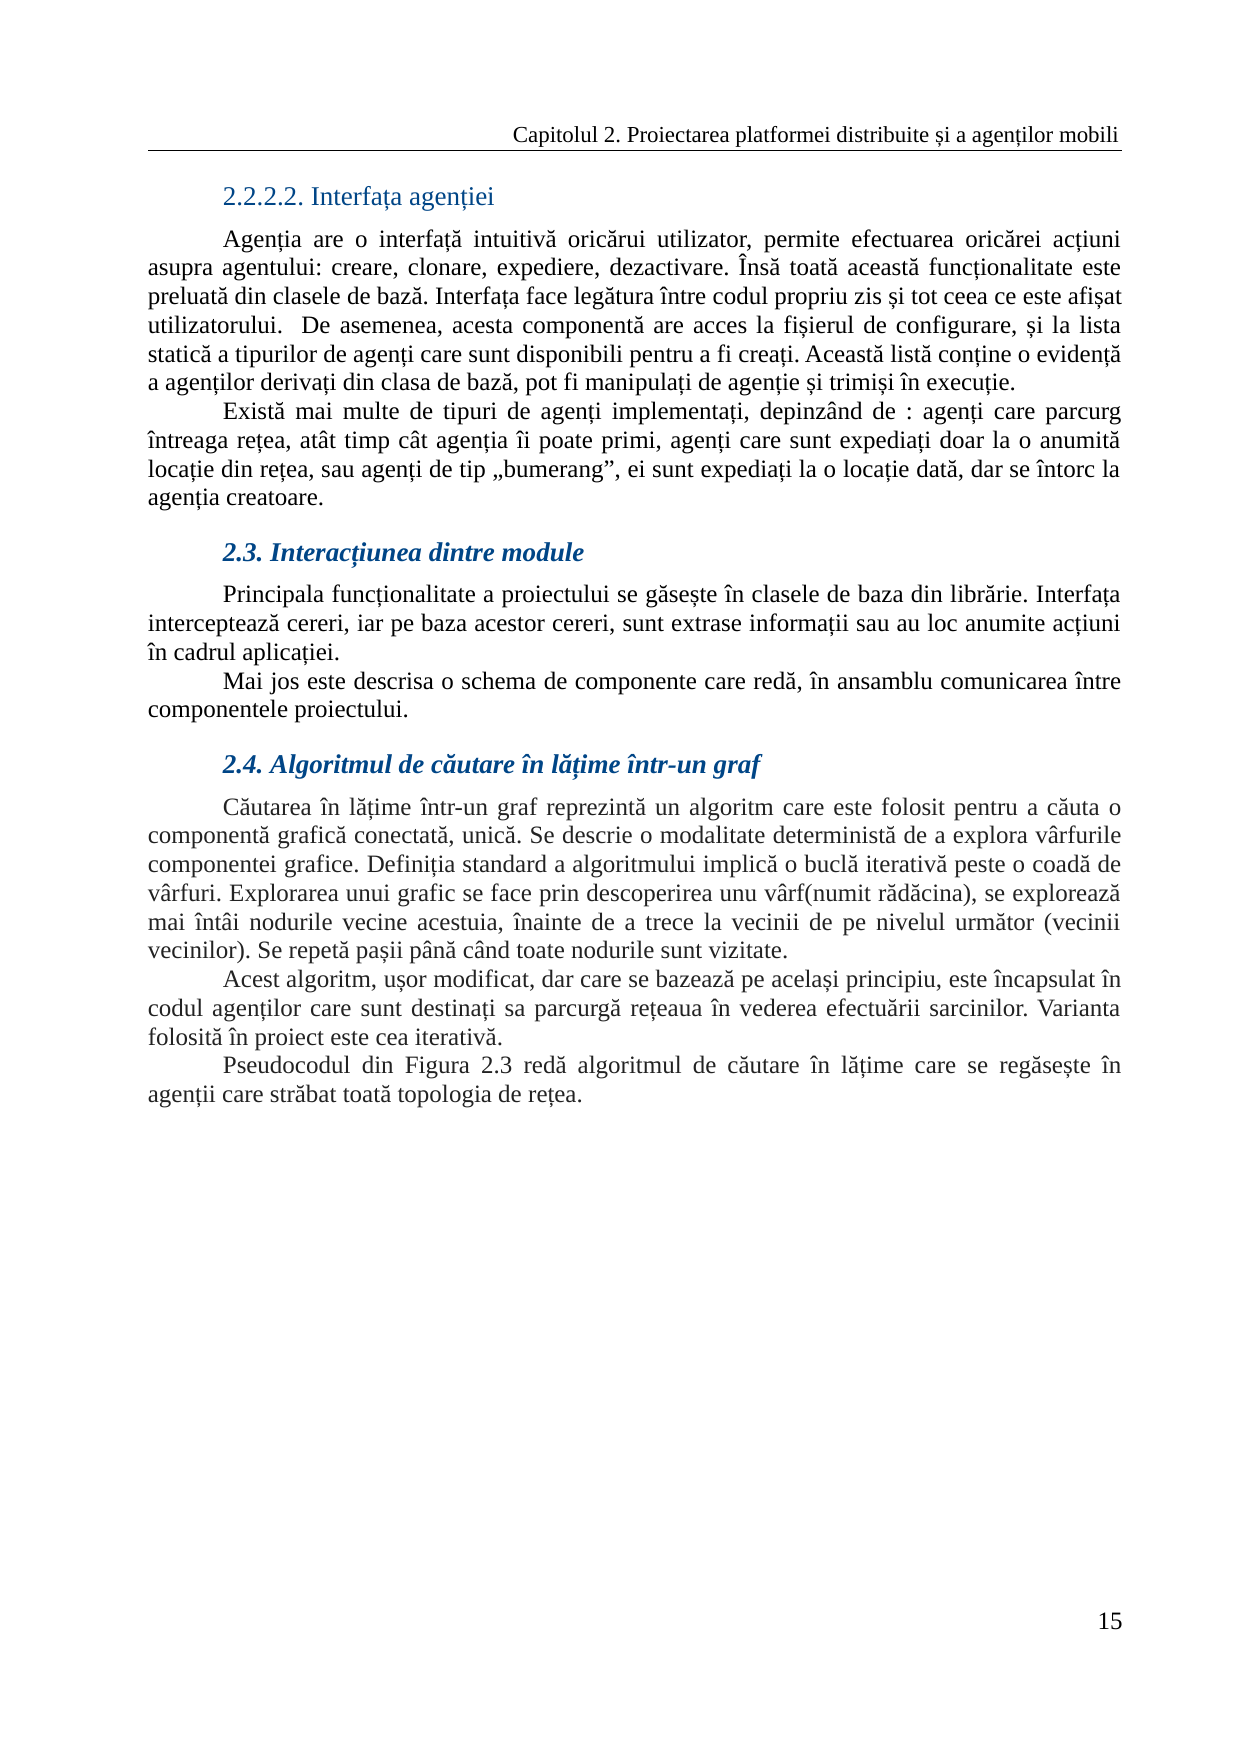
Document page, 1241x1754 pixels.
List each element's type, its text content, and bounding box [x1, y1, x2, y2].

text Acest algoritm, ușor modificat, dar care se bazează pe același principiu, este încapsulat în codul agenților care sunt destinați sa parcurgă rețeaua în vederea efectuării sarcinilor. Varianta folosită în proiect este cea iterativă. [148, 964, 1122, 1050]
text Căutarea în lățime într-un graf reprezintă un algoritm care este folosit pentru a căuta o componentă grafică conectată, unică. Se descrie o modalitate deterministă de a explora vârfurile componentei grafice. Definiția standard a algoritmului implică o buclă iterativă peste o coadă de vârfuri. Explorarea unui grafic se face prin descoperirea unu vârf(numit rădăcina), se explorează mai întâi nodurile vecine acestuia, înainte de a trece la vecinii de pe nivelul următor (vecinii vecinilor). Se repetă pașii până când toate nodurile sunt vizitate. [148, 792, 1122, 964]
subtitle Interacțiunea dintre module [223, 536, 1122, 567]
subtitle Algoritmul de căutare în lățime într-un graf [223, 748, 1122, 779]
text Există mai multe de tipuri de agenți implementați, depinzând de : agenți care parcurg întreaga rețea, atât timp cât agenția îi poate primi, agenți care sunt expediați doar la o anumită locație din rețea, sau agenți de tip „bumerang”, ei sunt expediați la o locație dată, dar se întorc la agenția creatoare. [148, 396, 1122, 511]
text Pseudocodul din Figura 2.3 redă algoritmul de căutare în lățime care se regăsește în agenții care străbat toată topologia de rețea. [148, 1050, 1122, 1108]
text Agenția are o interfață intuitivă oricărui utilizator, permite efectuarea oricărei acțiuni asupra agentului: creare, clonare, expediere, dezactivare. Însă toată această funcționalitate este preluată din clasele de bază. Interfața face legătura între codul propriu zis și tot ceea ce este afișat utilizatorului. De asemenea, acesta componentă are acces la fișierul de configurare, și la lista statică a tipurilor de agenți care sunt disponibili pentru a fi creați. Această listă conține o evidență a agenților derivați din clasa de bază, pot fi manipulați de agenție și trimiși în execuție. [148, 224, 1122, 396]
text Mai jos este descrisa o schema de componente care redă, în ansamblu comunicarea între componentele proiectului. [148, 666, 1122, 723]
subtitle Interfața agenției [223, 180, 1122, 211]
text Principala funcționalitate a proiectului se găsește în clasele de baza din librărie. Interfața interceptează cereri, iar pe baza acestor cereri, sunt extrase informații sau au loc anumite acțiuni în cadrul aplicației. [148, 579, 1122, 666]
